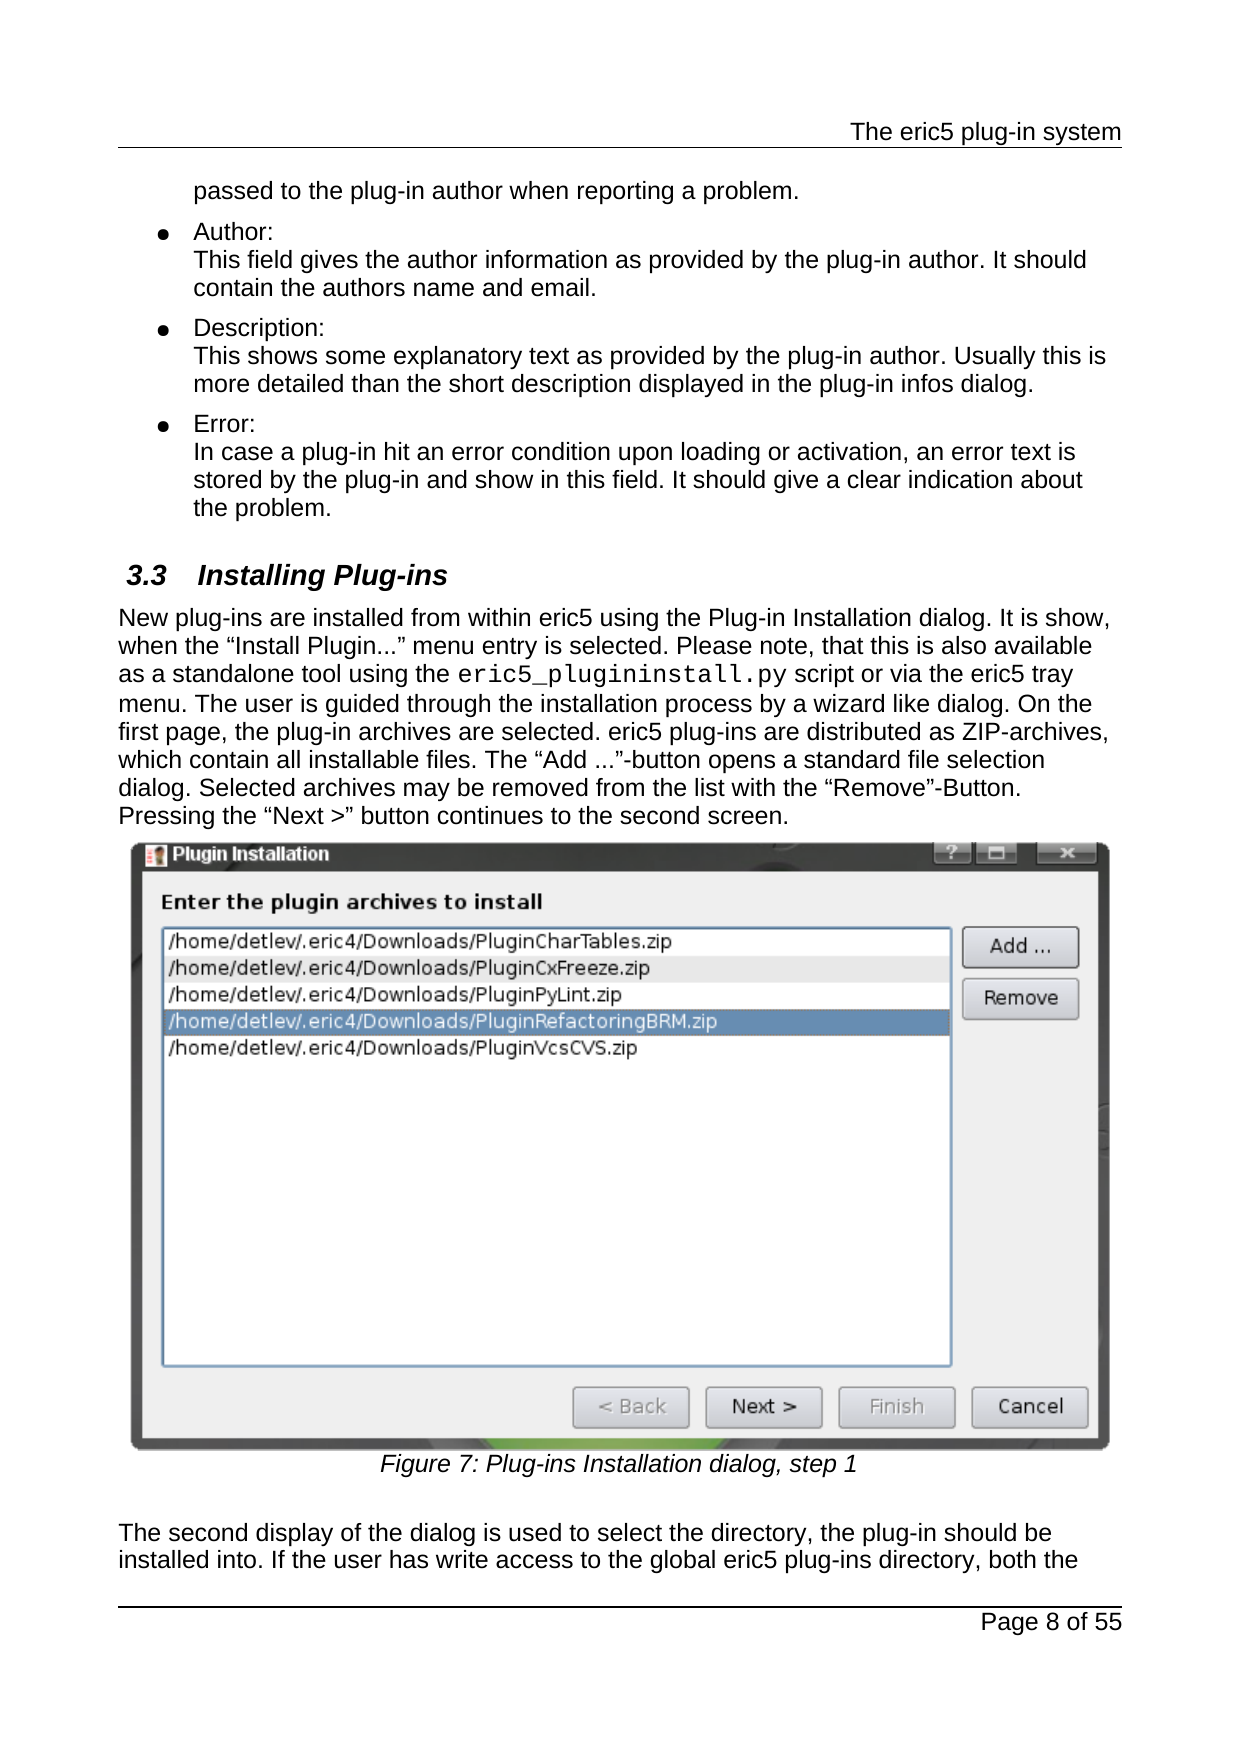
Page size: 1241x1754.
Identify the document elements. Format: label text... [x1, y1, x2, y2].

list passed to the plug-in author when reporting a problem. [156, 177, 1122, 205]
list Error: In case a plug-in hit an error condition upon loading or activation, an error text is stored by the plug-in and show in this field. It should give a clear indication about the problem. [156, 410, 1122, 522]
picture [130, 842, 1110, 1451]
text New plug-ins are installed from within eric5 using the Plug-in Installation dialog. It is show, when the “Install Plugin...” menu entry is selected. Please note, that this is also available as a standalone tool using the eric5_plugininstall.py script or via the eric5 tray menu. The user is guided through the installation process by a wizard like dialog. On the first page, the plug-in archives are selected. eric5 plug-ins are distributed as ZIP-archives, which contain all installable files. The “Add ...”-button opens a standard file selection dialog. Selected archives may be removed from the list with the “Remove”-Button. Pressing the “Next >” button continues to the second screen. [118, 604, 1122, 830]
list Description: This shows some explanatory text as provided by the plug-in author. Usually this is more detailed than the short description displayed in the plug-in infos dialog. [156, 314, 1122, 397]
text The second display of the dialog is used to select the directory, the plug-in should be installed into. If the user has write access to the global eric5 plug-ins directory, both the [118, 1518, 1122, 1574]
list Author: This field gives the author information as provided by the plug-in author. It should contain the authors name and email. [156, 217, 1122, 301]
subtitle Installing Plug-ins [118, 559, 1122, 592]
text Figure 7: Plug-ins Installation dialog, step 1 [130, 1451, 1110, 1478]
